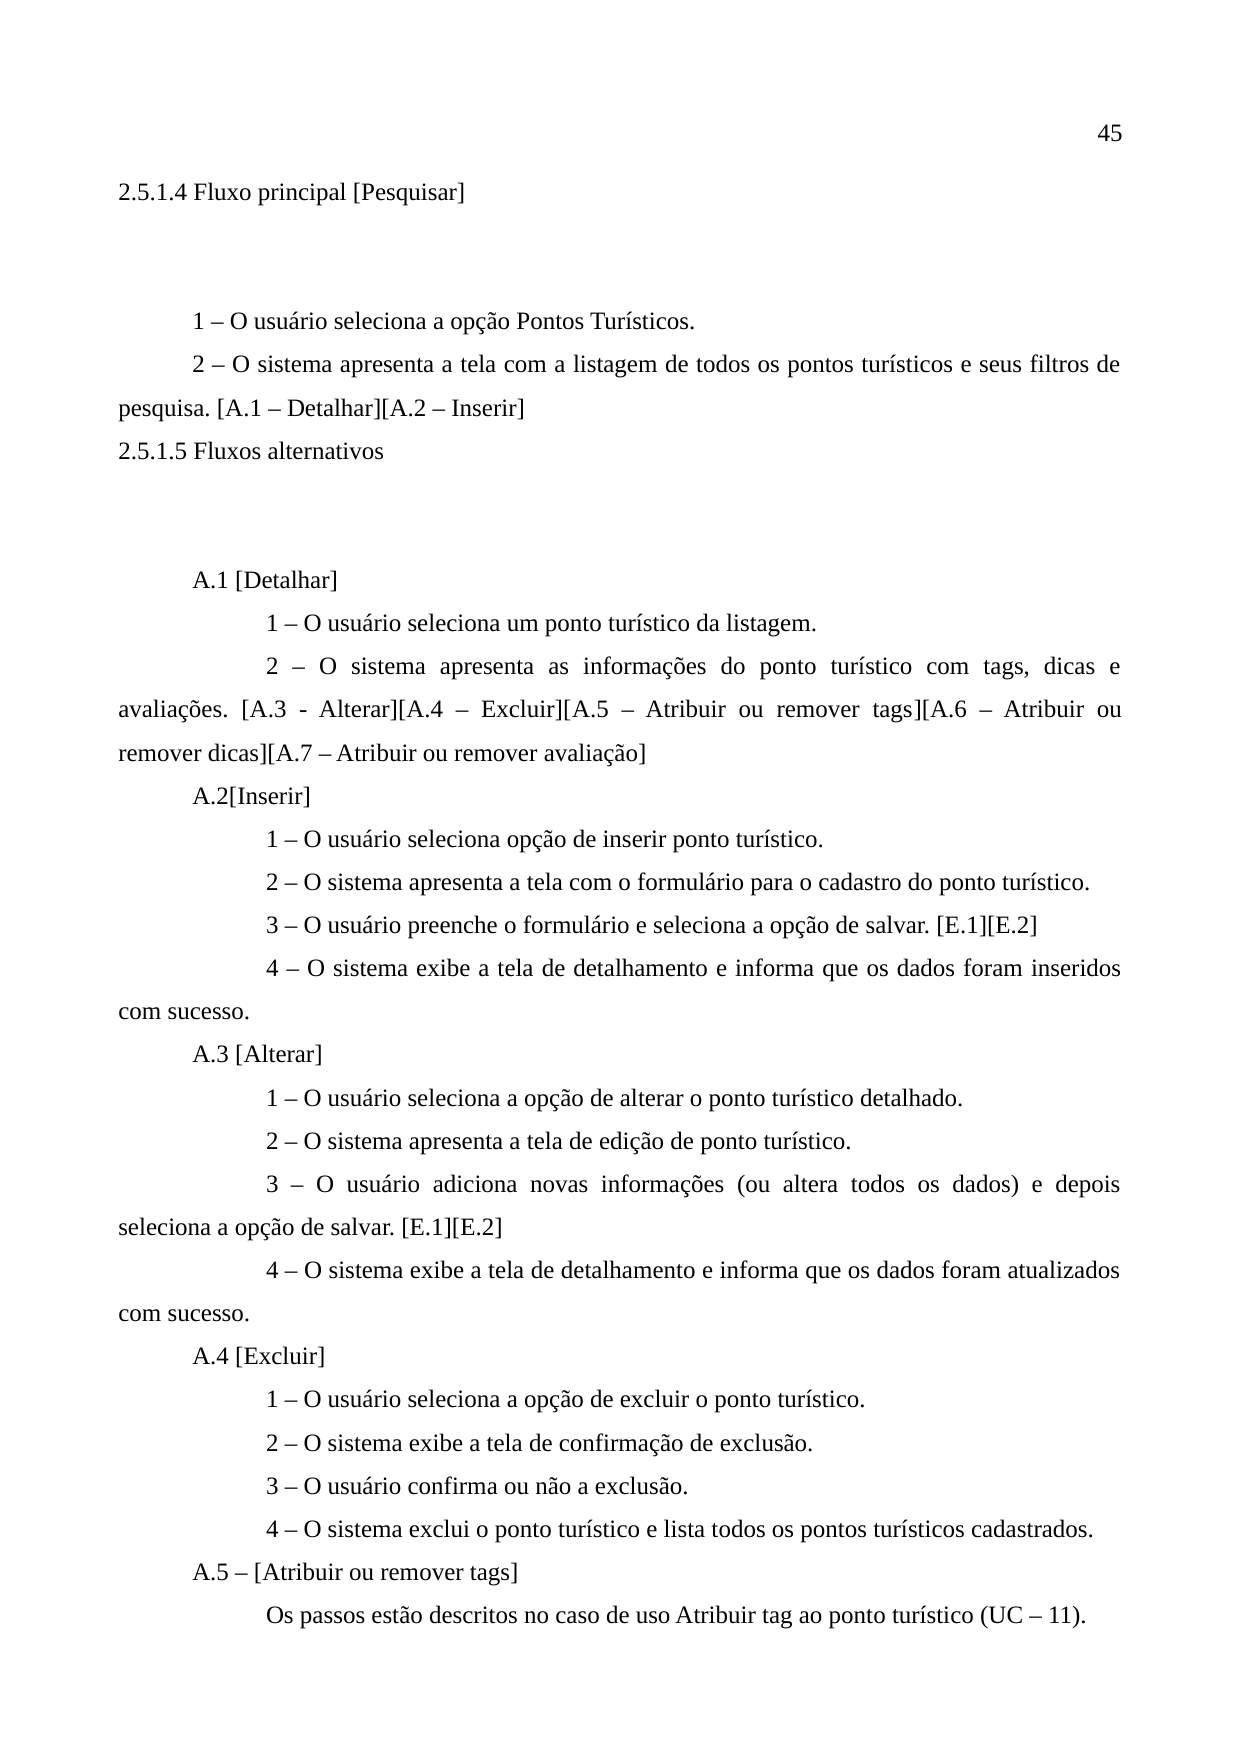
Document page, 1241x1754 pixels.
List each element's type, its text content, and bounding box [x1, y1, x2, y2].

subtitle Fluxos alternativos [118, 436, 1122, 464]
subtitle Fluxo principal [Pesquisar] [118, 177, 1122, 206]
text 4 – O sistema exibe a tela de detalhamento e informa que os dados foram inseridos com sucesso. [118, 953, 1122, 1025]
text A.5 – [Atribuir ou remover tags] [118, 1557, 1122, 1586]
text Os passos estão descritos no caso de uso Atribuir tag ao ponto turístico (UC – 11). [118, 1600, 1122, 1629]
text 3 – O usuário adiciona novas informações (ou altera todos os dados) e depois seleciona a opção de salvar. [E.1][E.2] [118, 1169, 1122, 1241]
text A.4 [Excluir] [118, 1341, 1122, 1370]
text 2 – O sistema apresenta as informações do ponto turístico com tags, dicas e avaliações. [A.3 - Alterar][A.4 – Excluir][A.5 – Atribuir ou remover tags][A.6 – Atribuir ou remover dicas][A.7 – Atribuir ou remover avaliação] [118, 651, 1122, 766]
text 1 – O usuário seleciona a opção de alterar o ponto turístico detalhado. [118, 1083, 1122, 1111]
text 4 – O sistema exibe a tela de detalhamento e informa que os dados foram atualizados com sucesso. [118, 1255, 1122, 1327]
text 2 – O sistema apresenta a tela com a listagem de todos os pontos turísticos e seus filtros de pesquisa. [A.1 – Detalhar][A.2 – Inserir] [118, 349, 1122, 421]
text 1 – O usuário seleciona um ponto turístico da listagem. [118, 608, 1122, 637]
text 1 – O usuário seleciona opção de inserir ponto turístico. [118, 824, 1122, 853]
text 1 – O usuário seleciona a opção Pontos Turísticos. [118, 306, 1122, 335]
text 3 – O usuário confirma ou não a exclusão. [118, 1471, 1122, 1499]
text 2 – O sistema exibe a tela de confirmação de exclusão. [118, 1428, 1122, 1456]
text 3 – O usuário preenche o formulário e seleciona a opção de salvar. [E.1][E.2] [118, 910, 1122, 939]
text 4 – O sistema exclui o ponto turístico e lista todos os pontos turísticos cadastrados. [118, 1514, 1122, 1543]
text 2 – O sistema apresenta a tela com o formulário para o cadastro do ponto turístico. [118, 867, 1122, 896]
text 1 – O usuário seleciona a opção de excluir o ponto turístico. [118, 1384, 1122, 1413]
text 2 – O sistema apresenta a tela de edição de ponto turístico. [118, 1126, 1122, 1154]
text A.2[Inserir] [118, 781, 1122, 809]
text A.3 [Alterar] [118, 1039, 1122, 1068]
text A.1 [Detalhar] [118, 565, 1122, 594]
